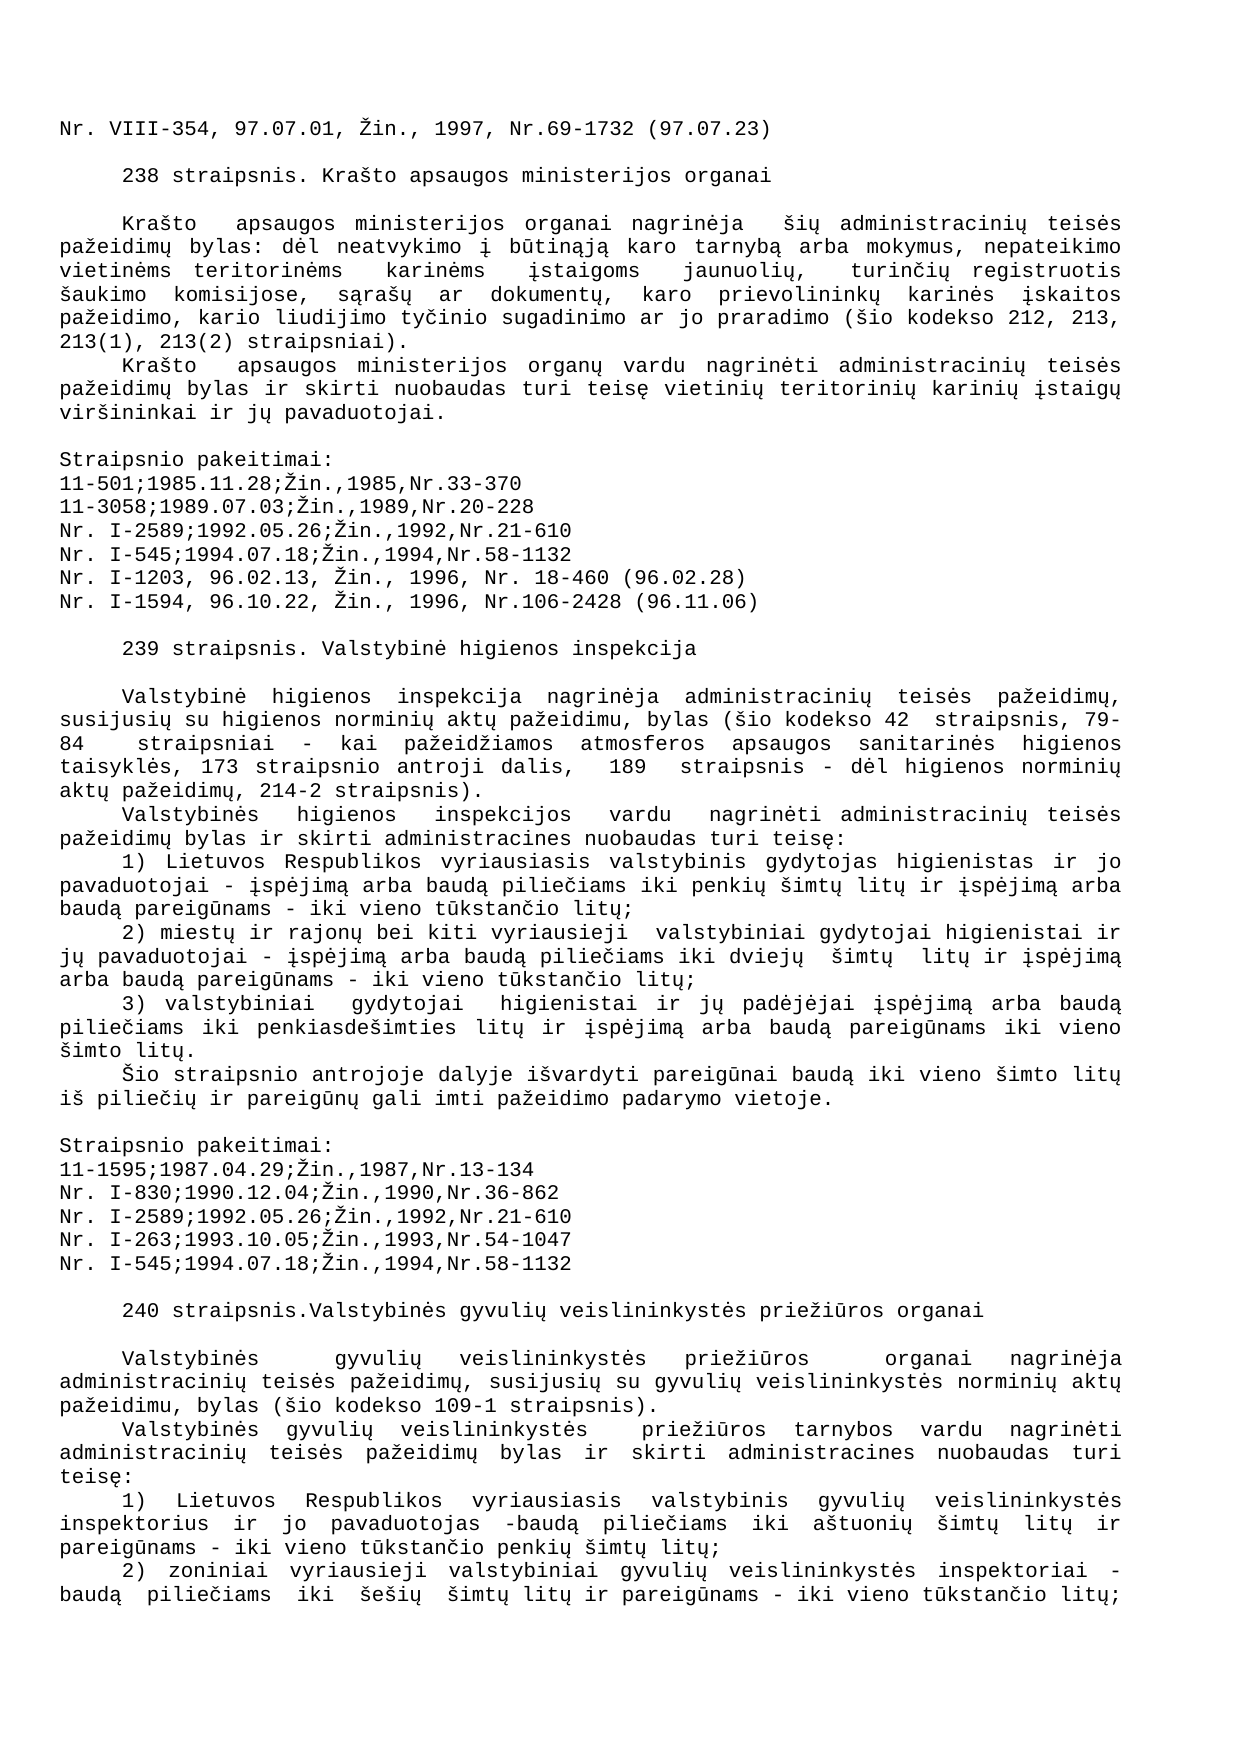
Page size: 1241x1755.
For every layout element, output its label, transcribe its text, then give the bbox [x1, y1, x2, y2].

text 3) valstybiniai gydytojai higienistai ir jų padėjėjai įspėjimą arba baudą piliečiams iki penkiasdešimties litų ir įspėjimą arba baudą pareigūnams iki vieno šimto litų. [59, 993, 1122, 1064]
text Valstybinės gyvulių veislininkystės priežiūros tarnybos vardu nagrinėti administracinių teisės pažeidimų bylas ir skirti administracines nuobaudas turi teisę: [59, 1419, 1122, 1489]
text Nr. I-1203, 96.02.13, Žin., 1996, Nr. 18-460 (96.02.28) [59, 567, 1122, 591]
text 11-1595;1987.04.29;Žin.,1987,Nr.13-134 [59, 1158, 1122, 1182]
text Nr. I-2589;1992.05.26;Žin.,1992,Nr.21-610 [59, 1206, 1122, 1229]
text 2) miestų ir rajonų bei kiti vyriausieji valstybiniai gydytojai higienistai ir jų pavaduotojai - įspėjimą arba baudą piliečiams iki dviejų šimtų litų ir įspėjimą arba baudą pareigūnams - iki vieno tūkstančio litų; [59, 922, 1122, 993]
text 1) Lietuvos Respublikos vyriausiasis valstybinis gyvulių veislininkystės inspektorius ir jo pavaduotojas -baudą piliečiams iki aštuonių šimtų litų ir pareigūnams - iki vieno tūkstančio penkių šimtų litų; [59, 1489, 1122, 1561]
text Valstybinės gyvulių veislininkystės priežiūros organai nagrinėja administracinių teisės pažeidimų, susijusių su gyvulių veislininkystės norminių aktų pažeidimu, bylas (šio kodekso 109-1 straipsnis). [59, 1348, 1122, 1419]
text Straipsnio pakeitimai: [59, 1135, 1122, 1158]
text 240 straipsnis.Valstybinės gyvulių veislininkystės priežiūros organai [59, 1300, 1122, 1324]
text 1) Lietuvos Respublikos vyriausiasis valstybinis gydytojas higienistas ir jo pavaduotojai - įspėjimą arba baudą piliečiams iki penkių šimtų litų ir įspėjimą arba baudą pareigūnams - iki vieno tūkstančio litų; [59, 851, 1122, 922]
text Nr. I-263;1993.10.05;Žin.,1993,Nr.54-1047 [59, 1229, 1122, 1253]
text 238 straipsnis. Krašto apsaugos ministerijos organai [59, 165, 1122, 189]
text Nr. I-545;1994.07.18;Žin.,1994,Nr.58-1132 [59, 1253, 1122, 1277]
text Nr. I-830;1990.12.04;Žin.,1990,Nr.36-862 [59, 1182, 1122, 1206]
text Nr. I-1594, 96.10.22, Žin., 1996, Nr.106-2428 (96.11.06) [59, 591, 1122, 615]
text 2) zoniniai vyriausieji valstybiniai gyvulių veislininkystės inspektoriai - baudą piliečiams iki šešių šimtų litų ir pareigūnams - iki vieno tūkstančio litų; [59, 1561, 1122, 1608]
text Valstybinė higienos inspekcija nagrinėja administracinių teisės pažeidimų, susijusių su higienos norminių aktų pažeidimu, bylas (šio kodekso 42 straipsnis, 79- 84 straipsniai - kai pažeidžiamos atmosferos apsaugos sanitarinės higienos taisyklės, 173 straipsnio antroji dalis, 189 straipsnis - dėl higienos norminių aktų pažeidimų, 214-2 straipsnis). [59, 686, 1122, 804]
text 11-3058;1989.07.03;Žin.,1989,Nr.20-228 [59, 496, 1122, 520]
text Krašto apsaugos ministerijos organų vardu nagrinėti administracinių teisės pažeidimų bylas ir skirti nuobaudas turi teisę vietinių teritorinių karinių įstaigų viršininkai ir jų pavaduotojai. [59, 354, 1122, 426]
text Valstybinės higienos inspekcijos vardu nagrinėti administracinių teisės pažeidimų bylas ir skirti administracines nuobaudas turi teisę: [59, 804, 1122, 851]
text Šio straipsnio antrojoje dalyje išvardyti pareigūnai baudą iki vieno šimto litų iš piliečių ir pareigūnų gali imti pažeidimo padarymo vietoje. [59, 1064, 1122, 1111]
text 239 straipsnis. Valstybinė higienos inspekcija [59, 638, 1122, 662]
text 11-501;1985.11.28;Žin.,1985,Nr.33-370 [59, 473, 1122, 496]
text Krašto apsaugos ministerijos organai nagrinėja šių administracinių teisės pažeidimų bylas: dėl neatvykimo į būtinąją karo tarnybą arba mokymus, nepateikimo vietinėms teritorinėms karinėms įstaigoms jaunuolių, turinčių registruotis šaukimo komisijose, sąrašų ar dokumentų, karo prievolininkų karinės įskaitos pažeidimo, kario liudijimo tyčinio sugadinimo ar jo praradimo (šio kodekso 212, 213, 213(1), 213(2) straipsniai). [59, 213, 1122, 354]
text Straipsnio pakeitimai: [59, 449, 1122, 473]
text Nr. VIII-354, 97.07.01, Žin., 1997, Nr.69-1732 (97.07.23) [59, 118, 1122, 142]
text Nr. I-545;1994.07.18;Žin.,1994,Nr.58-1132 [59, 544, 1122, 567]
text Nr. I-2589;1992.05.26;Žin.,1992,Nr.21-610 [59, 520, 1122, 544]
